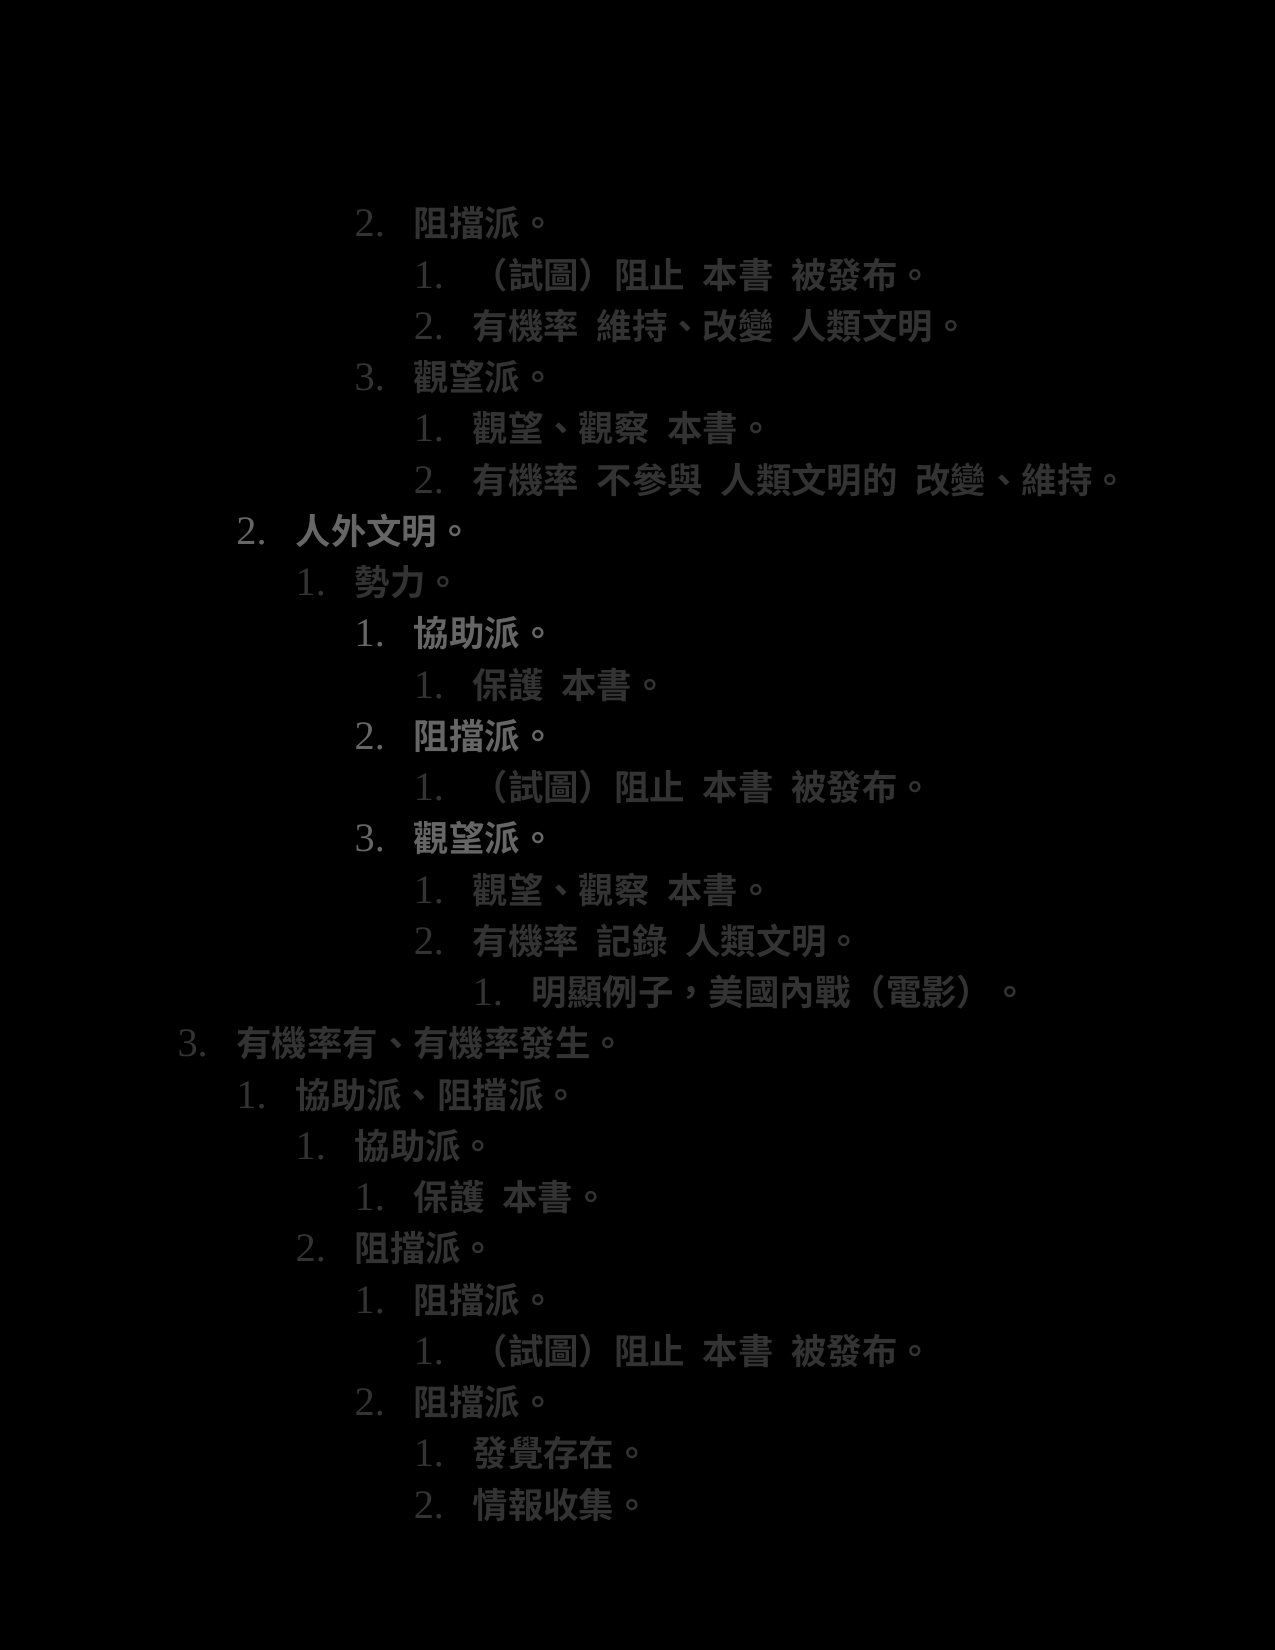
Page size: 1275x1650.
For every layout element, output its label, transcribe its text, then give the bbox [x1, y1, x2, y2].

list 觀望派。 [354, 811, 1157, 862]
list 觀望、觀察 本書。 [413, 862, 1157, 913]
list 觀望派。 [354, 349, 1157, 401]
list 保護 本書。 [354, 1169, 1157, 1221]
list 有機率 維持、改變 人類文明。 [413, 298, 1157, 349]
list 有機率 記錄 人類文明。 [413, 913, 1157, 964]
list 阻擋派。 [295, 1221, 1157, 1272]
list （試圖）阻止 本書 被發布。 [413, 1323, 1157, 1374]
list 發覺存在。 [413, 1426, 1157, 1477]
list 保護 本書。 [413, 657, 1157, 708]
list 阻擋派。 [354, 708, 1157, 759]
list 勢力。 [295, 554, 1157, 606]
list 有機率有、有機率發生。 [177, 1016, 1157, 1067]
list 阻擋派。 [354, 1272, 1157, 1323]
list 情報收集。 [413, 1477, 1157, 1528]
list （試圖）阻止 本書 被發布。 [413, 759, 1157, 811]
list 人外文明。 [236, 503, 1157, 554]
list （試圖）阻止 本書 被發布。 [413, 247, 1157, 298]
list 阻擋派。 [354, 1374, 1157, 1426]
list 觀望、觀察 本書。 [413, 401, 1157, 452]
list 協助派。 [295, 1118, 1157, 1169]
list 有機率 不參與 人類文明的 改變、維持。 [413, 452, 1157, 503]
list 阻擋派。 [354, 196, 1157, 247]
list 協助派、阻擋派。 [236, 1067, 1157, 1118]
list 明顯例子，美國內戰（電影）。 [472, 964, 1157, 1016]
list 協助派。 [354, 606, 1157, 657]
